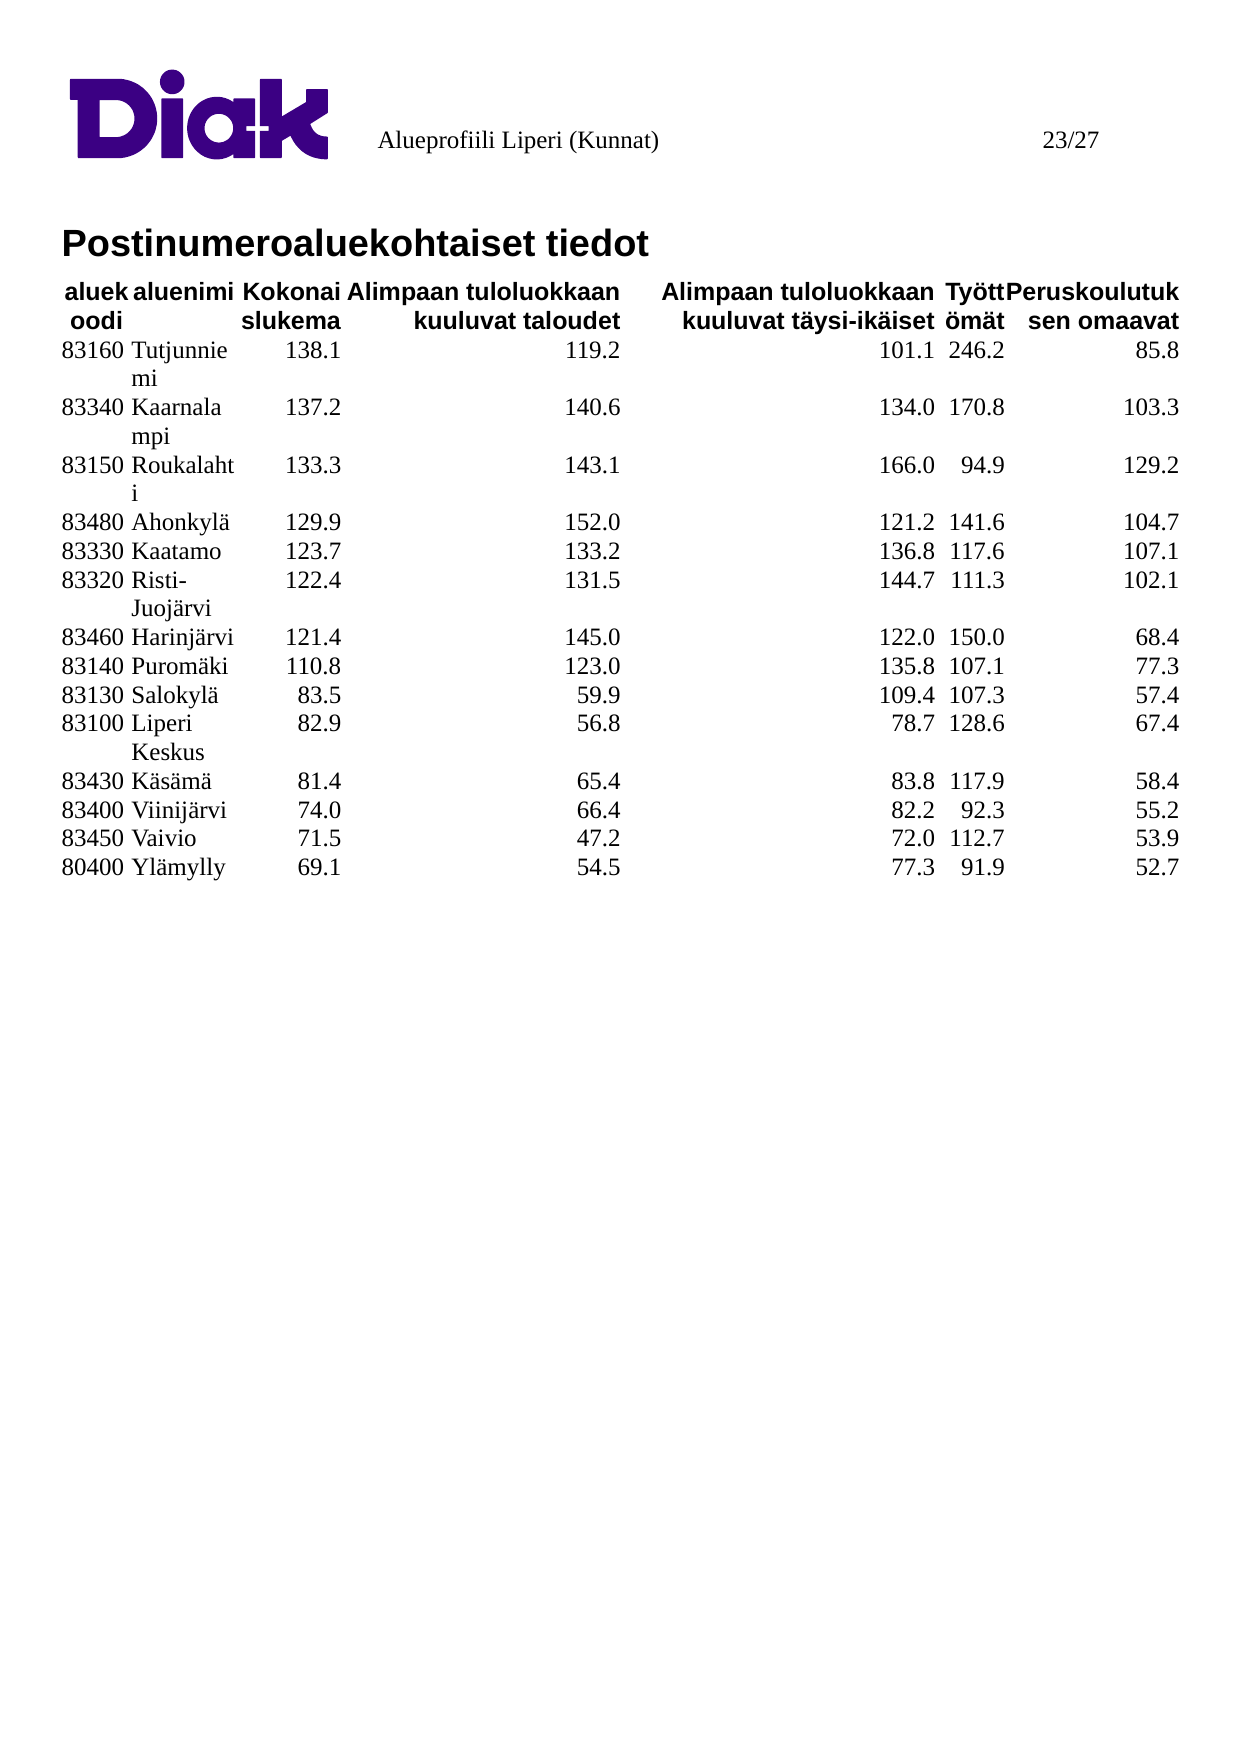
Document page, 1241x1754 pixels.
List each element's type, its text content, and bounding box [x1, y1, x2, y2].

table_cell 119.2 [341, 335, 620, 392]
table_cell 104.7 [1004, 507, 1179, 536]
table_cell 56.8 [341, 709, 620, 766]
table_cell Vaivio [131, 824, 236, 852]
table_cell Tutjunniemi [131, 335, 236, 392]
table_cell 68.4 [1004, 622, 1179, 651]
table_cell 83450 [61, 824, 131, 852]
table_cell 134.0 [620, 392, 934, 450]
table_cell 54.5 [341, 852, 620, 881]
table_cell 122.0 [620, 622, 934, 651]
table_cell Risti-Juojärvi [131, 565, 236, 622]
table_cell 83100 [61, 709, 131, 766]
table_cell 123.0 [341, 651, 620, 680]
table_cell 107.1 [1004, 536, 1179, 565]
table_header aluenimi [131, 277, 236, 335]
table_cell 83.5 [236, 680, 341, 708]
table_cell 123.7 [236, 536, 341, 565]
table_cell 101.1 [620, 335, 934, 392]
table_cell 83460 [61, 622, 131, 651]
table_cell Harinjärvi [131, 622, 236, 651]
table_cell 82.9 [236, 709, 341, 766]
table_cell 55.2 [1004, 795, 1179, 823]
table_cell 92.3 [935, 795, 1004, 823]
table_cell 111.3 [935, 565, 1004, 622]
table_cell 143.1 [341, 450, 620, 507]
table_cell 129.9 [236, 507, 341, 536]
table_cell 72.0 [620, 824, 934, 852]
table_cell 107.1 [935, 651, 1004, 680]
table_cell 117.6 [935, 536, 1004, 565]
table_cell 102.1 [1004, 565, 1179, 622]
table_cell 150.0 [935, 622, 1004, 651]
table_cell 66.4 [341, 795, 620, 823]
table_cell 128.6 [935, 709, 1004, 766]
table_cell 136.8 [620, 536, 934, 565]
table_cell 131.5 [341, 565, 620, 622]
table_cell 77.3 [620, 852, 934, 881]
table_cell 67.4 [1004, 709, 1179, 766]
table_cell 53.9 [1004, 824, 1179, 852]
table_cell 47.2 [341, 824, 620, 852]
table_cell Salokylä [131, 680, 236, 708]
table_cell 103.3 [1004, 392, 1179, 450]
table_cell 83400 [61, 795, 131, 823]
table_cell 65.4 [341, 766, 620, 795]
table_cell 145.0 [341, 622, 620, 651]
table_header Alimpaan tuloluokkaan kuuluvat täysi-ikäiset [620, 277, 934, 335]
table_cell 91.9 [935, 852, 1004, 881]
table_cell 112.7 [935, 824, 1004, 852]
table_cell 109.4 [620, 680, 934, 708]
table_cell 94.9 [935, 450, 1004, 507]
table_cell Ylämylly [131, 852, 236, 881]
table_cell Kaatamo [131, 536, 236, 565]
table_cell 83130 [61, 680, 131, 708]
table_cell 141.6 [935, 507, 1004, 536]
table_cell 77.3 [1004, 651, 1179, 680]
table_cell 137.2 [236, 392, 341, 450]
table_cell 121.4 [236, 622, 341, 651]
table_cell 144.7 [620, 565, 934, 622]
table_header Alimpaan tuloluokkaan kuuluvat taloudet [341, 277, 620, 335]
table_cell 166.0 [620, 450, 934, 507]
table_cell 129.2 [1004, 450, 1179, 507]
table_cell 58.4 [1004, 766, 1179, 795]
table_cell 170.8 [935, 392, 1004, 450]
table_cell 83140 [61, 651, 131, 680]
table_cell 152.0 [341, 507, 620, 536]
table_cell 117.9 [935, 766, 1004, 795]
table_cell 83160 [61, 335, 131, 392]
table_cell 122.4 [236, 565, 341, 622]
table_cell 81.4 [236, 766, 341, 795]
table_cell 83320 [61, 565, 131, 622]
table_cell 83.8 [620, 766, 934, 795]
table_cell 82.2 [620, 795, 934, 823]
table_cell 83340 [61, 392, 131, 450]
table_cell 57.4 [1004, 680, 1179, 708]
table_cell 71.5 [236, 824, 341, 852]
table_header Kokonaislukema [236, 277, 341, 335]
table_cell 135.8 [620, 651, 934, 680]
table_cell Viinijärvi [131, 795, 236, 823]
table_header aluekoodi [61, 277, 131, 335]
table_cell 121.2 [620, 507, 934, 536]
subtitle Postinumeroaluekohtaiset tiedot [61, 221, 1179, 265]
table_cell 85.8 [1004, 335, 1179, 392]
table_cell 133.2 [341, 536, 620, 565]
table_cell 52.7 [1004, 852, 1179, 881]
table_cell Ahonkylä [131, 507, 236, 536]
table_cell 140.6 [341, 392, 620, 450]
table_cell 59.9 [341, 680, 620, 708]
table_cell 83330 [61, 536, 131, 565]
table_cell 74.0 [236, 795, 341, 823]
table_cell 110.8 [236, 651, 341, 680]
table_header Työttömät [935, 277, 1004, 335]
table_cell 78.7 [620, 709, 934, 766]
table_cell 69.1 [236, 852, 341, 881]
table_cell 133.3 [236, 450, 341, 507]
table_cell Käsämä [131, 766, 236, 795]
table_header Peruskoulutuksen omaavat [1004, 277, 1179, 335]
table_cell 83150 [61, 450, 131, 507]
table_cell 107.3 [935, 680, 1004, 708]
table_cell Liperi Keskus [131, 709, 236, 766]
table_cell 83480 [61, 507, 131, 536]
table_cell Roukalahti [131, 450, 236, 507]
table_cell 80400 [61, 852, 131, 881]
table_cell 138.1 [236, 335, 341, 392]
table_cell 246.2 [935, 335, 1004, 392]
table_cell 83430 [61, 766, 131, 795]
table_cell Puromäki [131, 651, 236, 680]
table_cell Kaarnalampi [131, 392, 236, 450]
